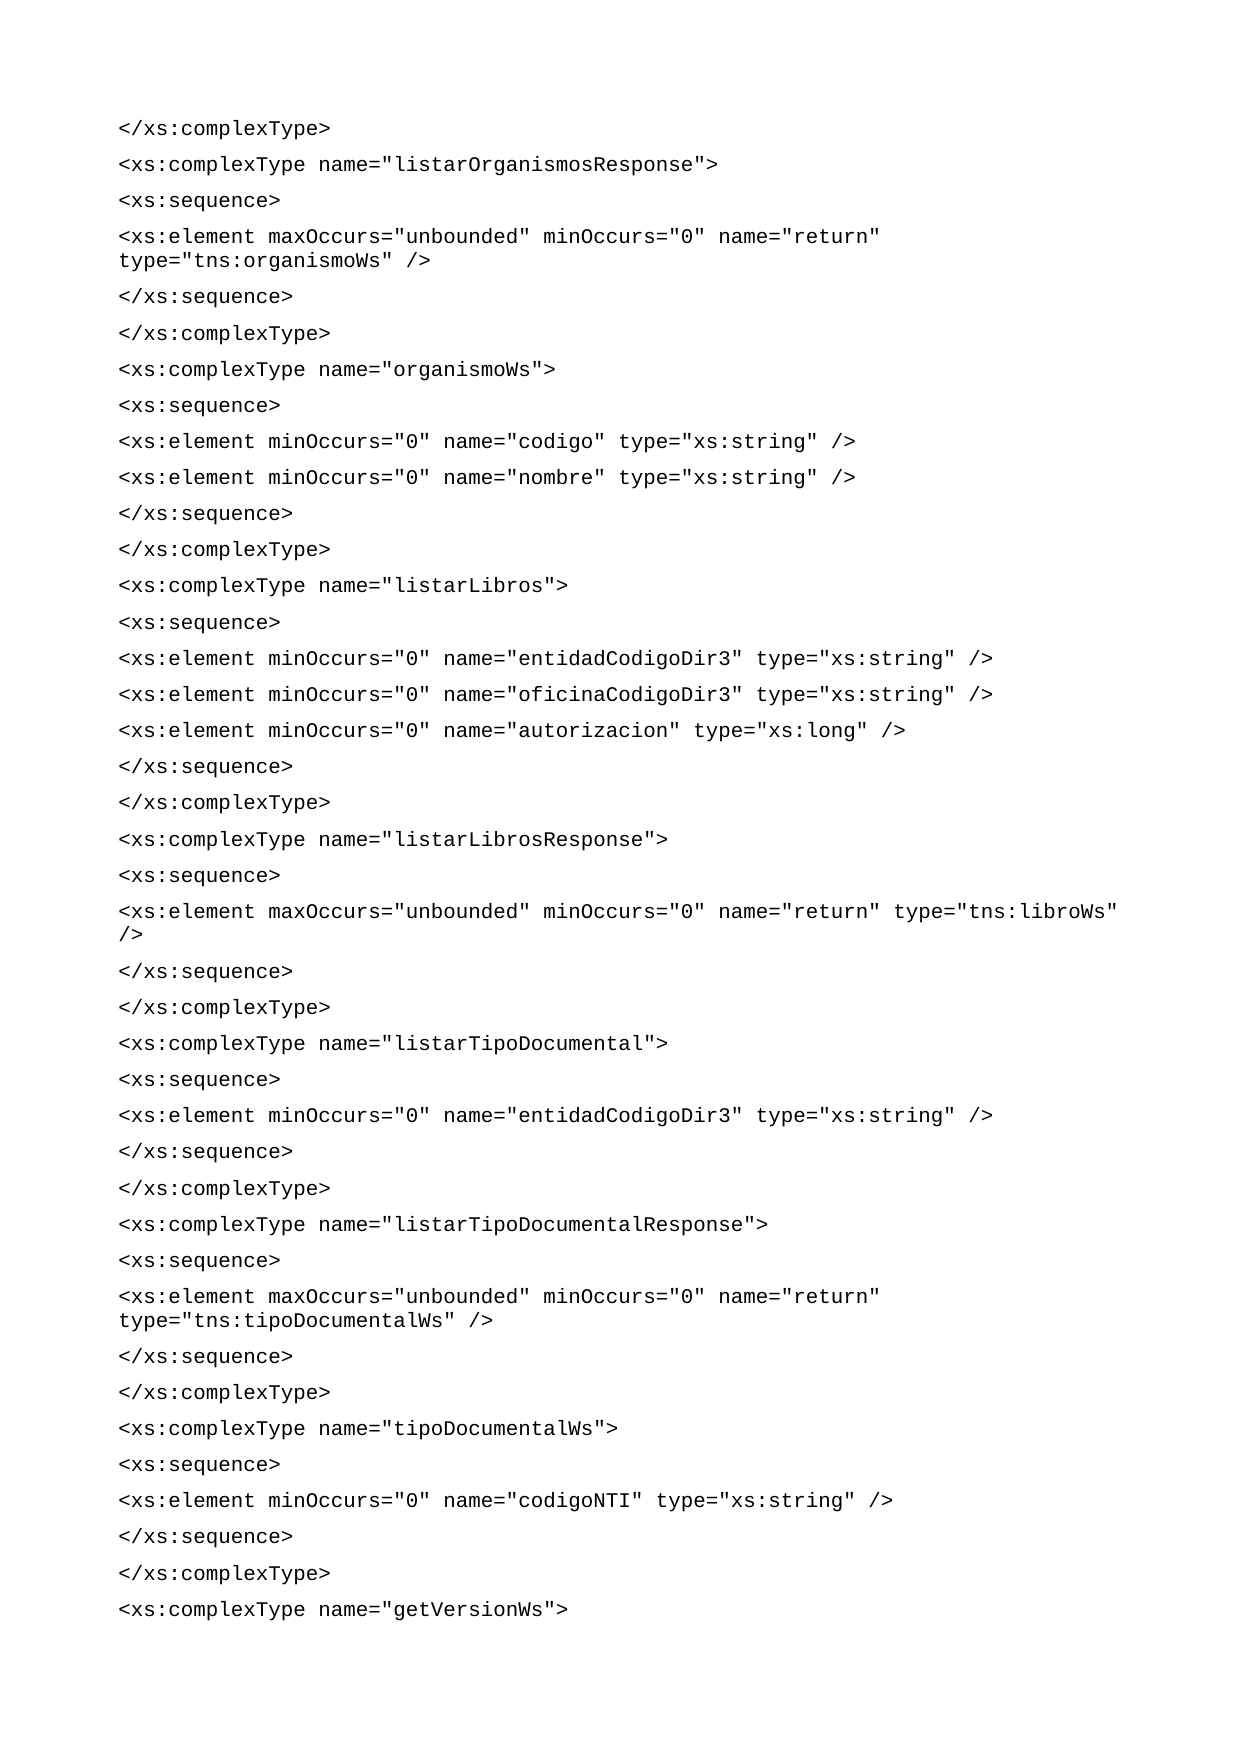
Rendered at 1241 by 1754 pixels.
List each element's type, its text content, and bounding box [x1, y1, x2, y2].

text <xs:complexType name="listarOrganismosResponse"> [118, 154, 1122, 178]
text </xs:complexType> [118, 322, 1122, 346]
text <xs:complexType name="listarTipoDocumental"> [118, 1033, 1122, 1057]
text <xs:element minOccurs="0" name="entidadCodigoDir3" type="xs:string" /> [118, 1105, 1122, 1129]
text <xs:element maxOccurs="unbounded" minOccurs="0" name="return" type="tns:libroWs" /> [118, 901, 1122, 948]
text <xs:complexType name="listarTipoDocumentalResponse"> [118, 1214, 1122, 1237]
text </xs:complexType> [118, 118, 1122, 142]
text <xs:element minOccurs="0" name="oficinaCodigoDir3" type="xs:string" /> [118, 684, 1122, 708]
text <xs:sequence> [118, 1069, 1122, 1093]
text <xs:complexType name="listarLibrosResponse"> [118, 828, 1122, 852]
text <xs:element maxOccurs="unbounded" minOccurs="0" name="return" type="tns:tipoDocumentalWs" /> [118, 1286, 1122, 1333]
text <xs:complexType name="tipoDocumentalWs"> [118, 1418, 1122, 1442]
text <xs:sequence> [118, 1250, 1122, 1273]
text </xs:complexType> [118, 1382, 1122, 1406]
text </xs:sequence> [118, 1526, 1122, 1550]
text <xs:element minOccurs="0" name="codigoNTI" type="xs:string" /> [118, 1490, 1122, 1514]
text </xs:sequence> [118, 1346, 1122, 1369]
text </xs:sequence> [118, 286, 1122, 310]
text <xs:sequence> [118, 865, 1122, 888]
text <xs:element minOccurs="0" name="autorizacion" type="xs:long" /> [118, 720, 1122, 744]
text <xs:complexType name="getVersionWs"> [118, 1599, 1122, 1622]
text <xs:element minOccurs="0" name="codigo" type="xs:string" /> [118, 431, 1122, 454]
text <xs:element minOccurs="0" name="nombre" type="xs:string" /> [118, 467, 1122, 491]
text </xs:sequence> [118, 503, 1122, 527]
text <xs:sequence> [118, 1454, 1122, 1478]
text </xs:sequence> [118, 961, 1122, 984]
text </xs:complexType> [118, 997, 1122, 1020]
text <xs:sequence> [118, 612, 1122, 635]
text </xs:complexType> [118, 792, 1122, 816]
text </xs:sequence> [118, 1141, 1122, 1165]
text <xs:sequence> [118, 190, 1122, 214]
text </xs:complexType> [118, 1563, 1122, 1586]
text <xs:sequence> [118, 395, 1122, 418]
text <xs:complexType name="listarLibros"> [118, 576, 1122, 599]
text </xs:sequence> [118, 756, 1122, 780]
text </xs:complexType> [118, 539, 1122, 563]
text <xs:element maxOccurs="unbounded" minOccurs="0" name="return" type="tns:organismoWs" /> [118, 227, 1122, 274]
text <xs:complexType name="organismoWs"> [118, 359, 1122, 382]
text <xs:element minOccurs="0" name="entidadCodigoDir3" type="xs:string" /> [118, 648, 1122, 671]
text </xs:complexType> [118, 1177, 1122, 1201]
